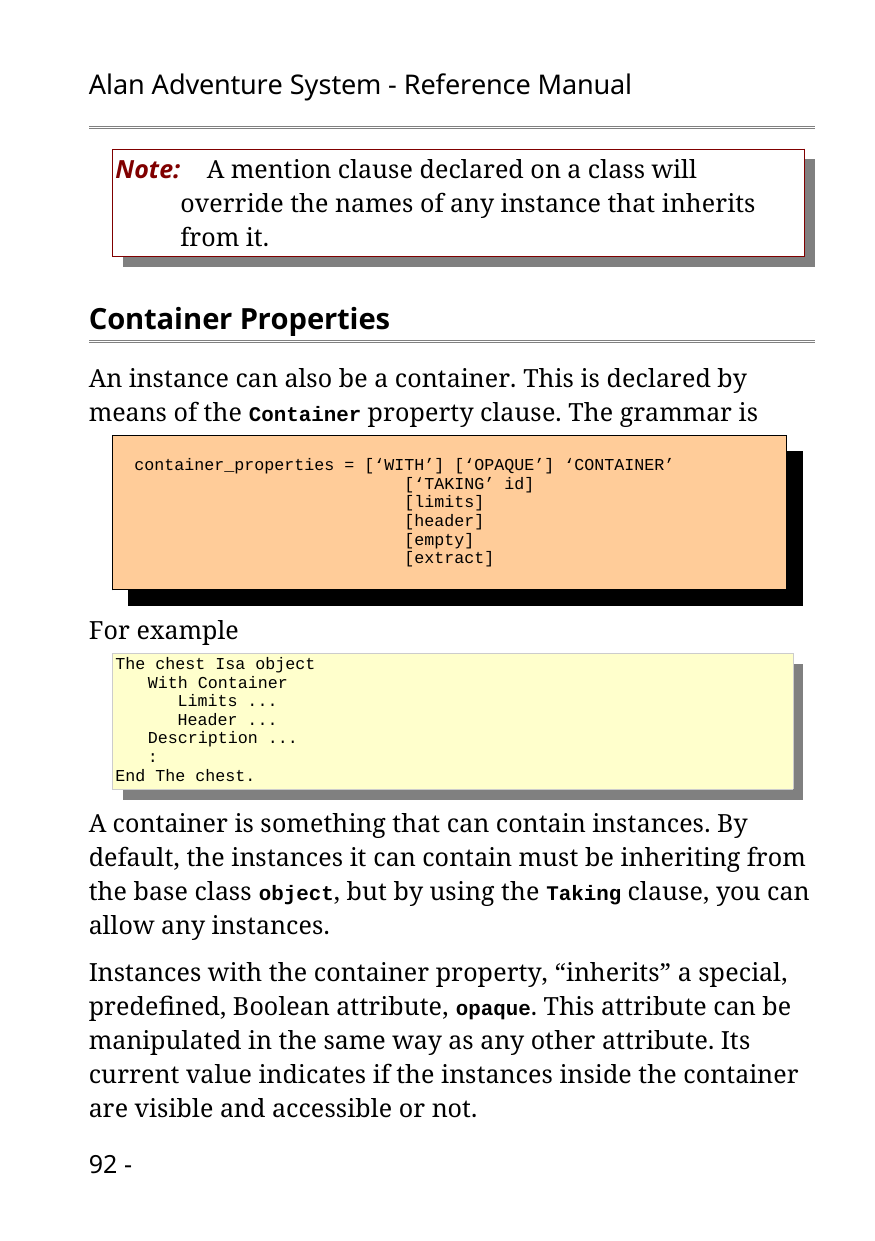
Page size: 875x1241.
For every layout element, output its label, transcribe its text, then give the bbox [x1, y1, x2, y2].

text A container is something that can contain instances. By default, the instances it can contain must be inheriting from the base class object, but by using the Taking clause, you can allow any instances. [88, 806, 815, 942]
list A mention clause declared on a class will override the names of any instance that inherits from it. [113, 150, 804, 256]
text An instance can also be a container. This is declared by means of the Con­tainer property clause. The grammar is [88, 361, 815, 429]
subtitle Container Properties [88, 298, 815, 342]
text For example [88, 613, 815, 647]
text The chest Isa object With Container Limits ... Header ... Description ... : End The chest. [113, 654, 793, 789]
text Instances with the container property, “inherits” a special, predefined, Boolean attribute, opaque. This attribute can be manipulated in the same way as any other attribute. Its current value indicates if the instances inside the container are visible and accessible or not. [88, 955, 815, 1125]
text container_properties = [‘WITH’] [‘OPAQUE’] ‘CONTAINER’ [‘TAKING’ id] [limits] [header] [empty] [extract] [113, 436, 786, 589]
